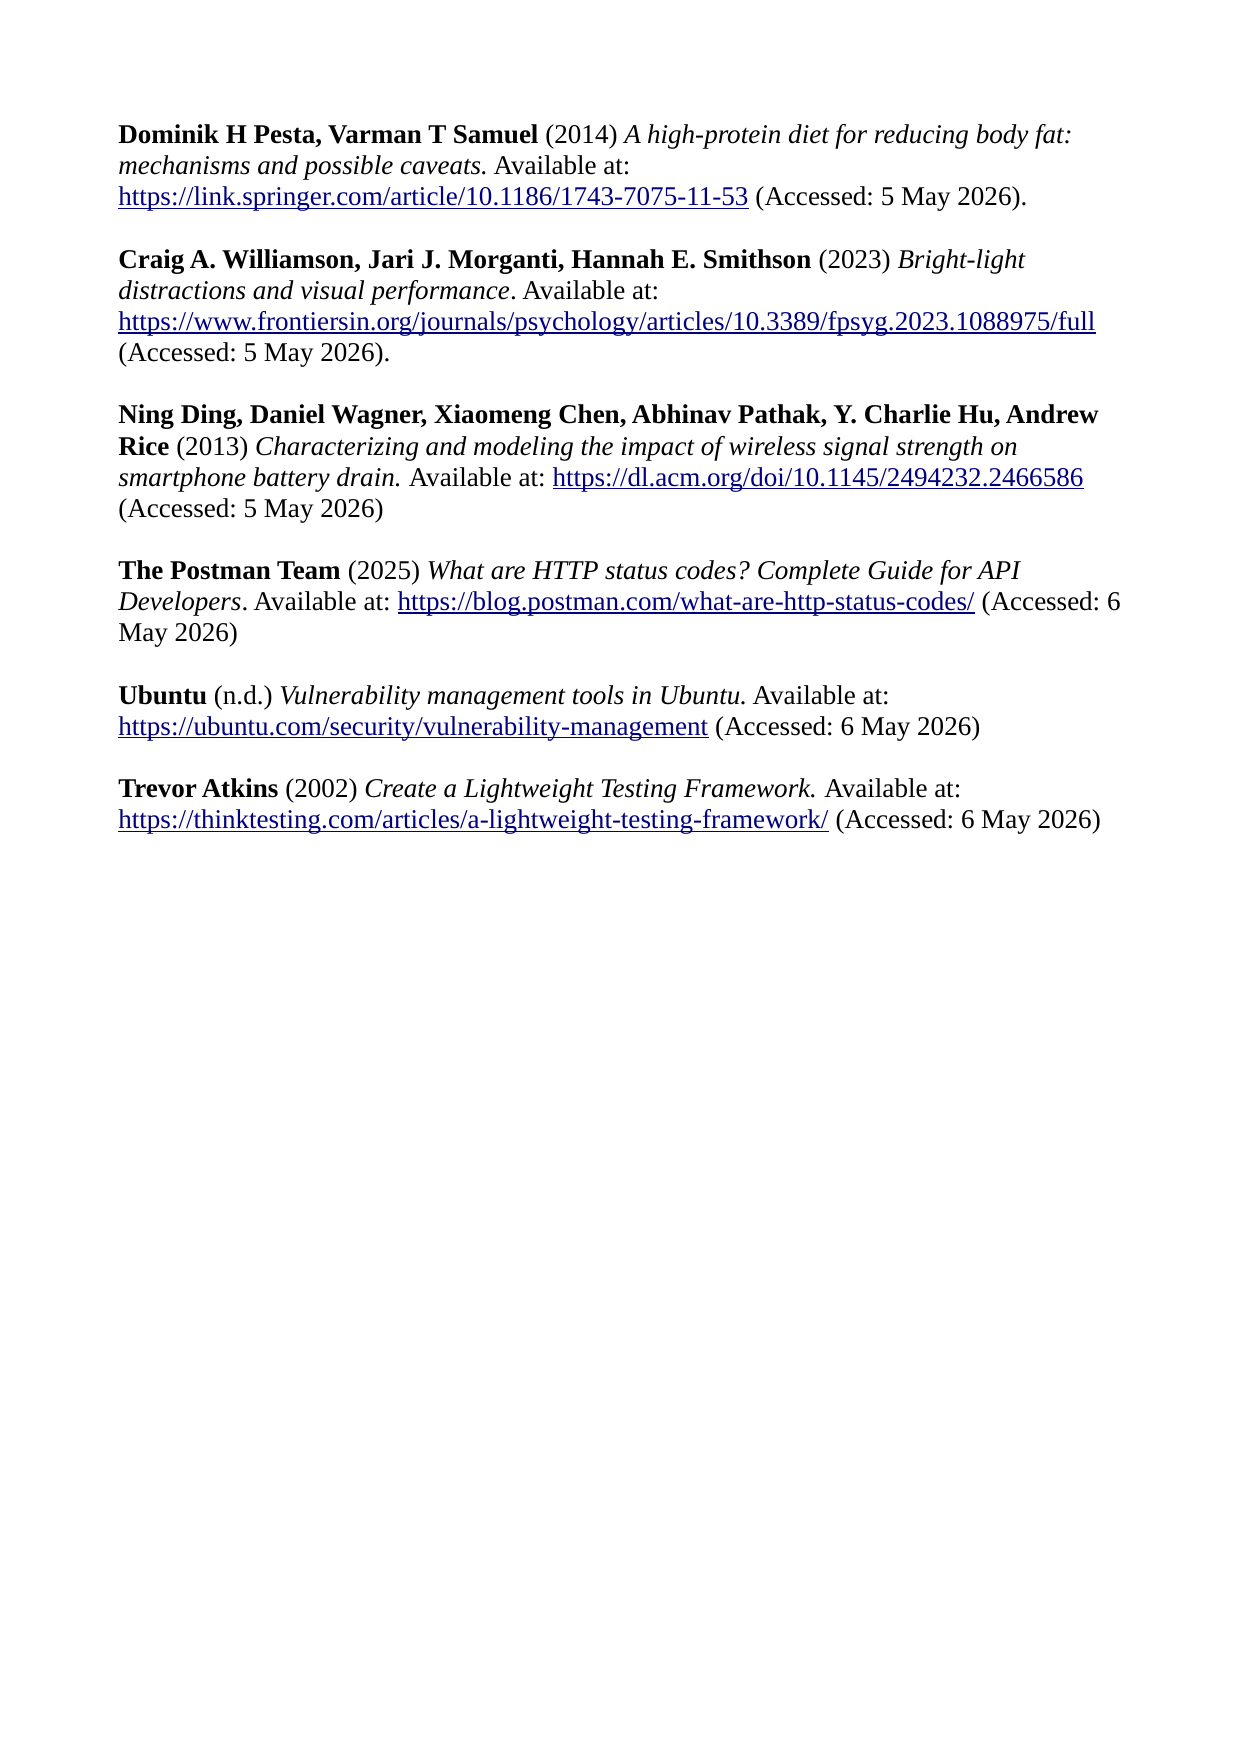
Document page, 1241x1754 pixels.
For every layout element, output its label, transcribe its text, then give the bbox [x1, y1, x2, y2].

text Trevor Atkins (2002) Create a Lightweight Testing Framework. Available at: https://thinktesting.com/articles/a-lightweight-testing-framework/ (Accessed: 6 May 2026) [118, 772, 1122, 834]
text Ubuntu (n.d.) Vulnerability management tools in Ubuntu. Available at: https://ubuntu.com/security/vulnerability-management (Accessed: 6 May 2026) [118, 679, 1122, 741]
text The Postman Team (2025) What are HTTP status codes? Complete Guide for API Developers. Available at: https://blog.postman.com/what-are-http-status-codes/ (Accessed: 6 May 2026) [118, 554, 1122, 648]
text Dominik H Pesta, Varman T Samuel (2014) A high-protein diet for reducing body fat: mechanisms and possible caveats. Available at: https://link.springer.com/article/10.1186/1743-7075-11-53 (Accessed: 5 May 2026). [118, 118, 1122, 212]
text Ning Ding, Daniel Wagner, Xiaomeng Chen, Abhinav Pathak, Y. Charlie Hu, Andrew Rice (2013) Characterizing and modeling the impact of wireless signal strength on smartphone battery drain. Available at: https://dl.acm.org/doi/10.1145/2494232.2466586 (Accessed: 5 May 2026) [118, 398, 1122, 523]
text Craig A. Williamson, Jari J. Morganti, Hannah E. Smithson (2023) Bright-light distractions and visual performance. Available at: https://www.frontiersin.org/journals/psychology/articles/10.3389/fpsyg.2023.1088975/full (Accessed: 5 May 2026). [118, 243, 1122, 367]
